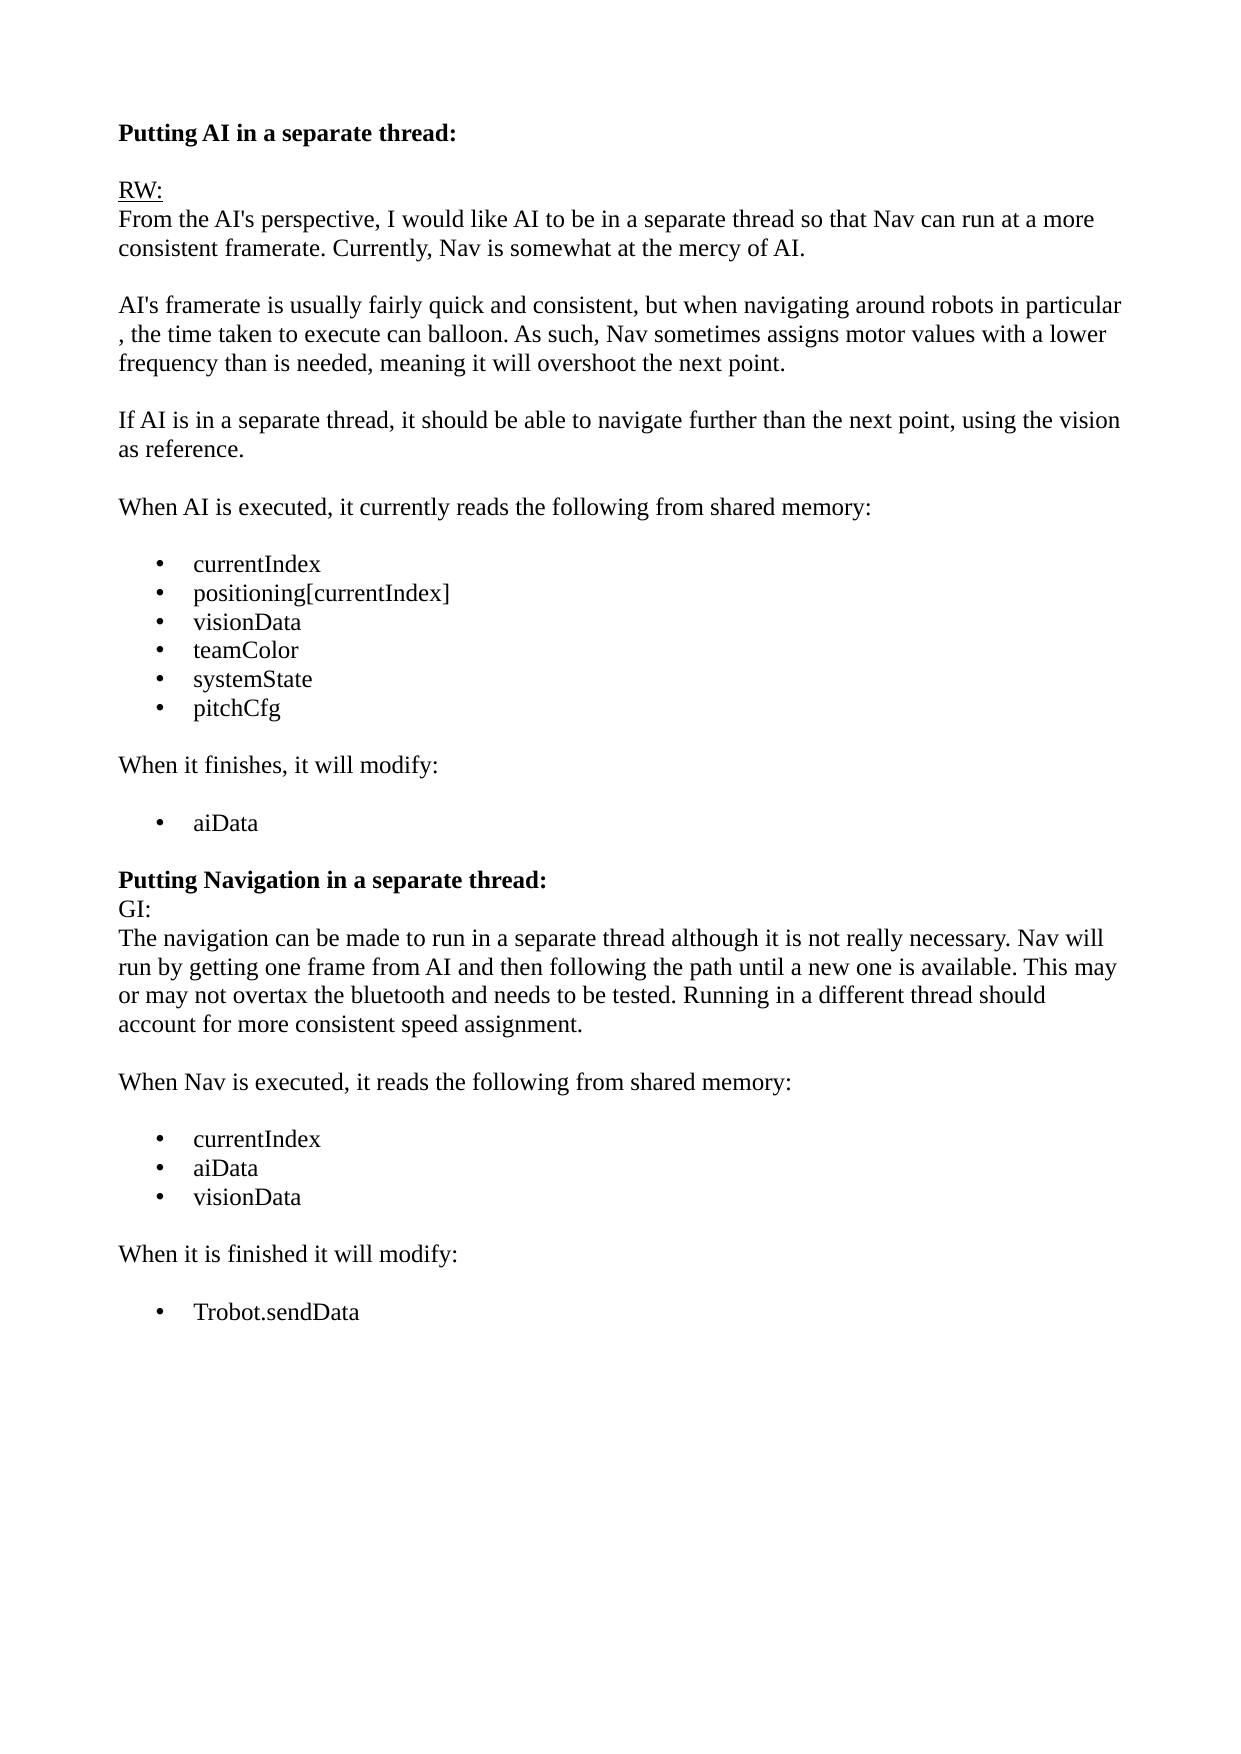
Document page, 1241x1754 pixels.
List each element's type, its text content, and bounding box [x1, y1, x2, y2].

list aiData [156, 1153, 1122, 1182]
list visionData [156, 1182, 1122, 1211]
text When Nav is executed, it reads the following from shared memory: [118, 1067, 1122, 1096]
text When it is finished it will modify: [118, 1239, 1122, 1268]
list aiData [156, 808, 1122, 837]
text When AI is executed, it currently reads the following from shared memory: [118, 492, 1122, 521]
text Putting Navigation in a separate thread: [118, 866, 1122, 894]
list pitchCfg [156, 693, 1122, 722]
list currentIndex [156, 1124, 1122, 1153]
text AI's framerate is usually fairly quick and consistent, but when navigating around robots in particular , the time taken to execute can balloon. As such, Nav sometimes assigns motor values with a lower frequency than is needed, meaning it will overshoot the next point. [118, 291, 1122, 377]
list positioning[currentIndex] [156, 578, 1122, 607]
list Trobot.sendData [156, 1297, 1122, 1326]
text The navigation can be made to run in a separate thread although it is not really necessary. Nav will run by getting one frame from AI and then following the path until a new one is available. This may or may not overtax the bluetooth and needs to be tested. Running in a different thread should account for more consistent speed assignment. [118, 923, 1122, 1038]
text RW: [118, 176, 1122, 204]
text GI: [118, 894, 1122, 923]
list systemState [156, 664, 1122, 693]
list visionData [156, 607, 1122, 636]
text If AI is in a separate thread, it should be able to navigate further than the next point, using the vision as reference. [118, 406, 1122, 463]
text Putting AI in a separate thread: [118, 118, 1122, 147]
list currentIndex [156, 549, 1122, 578]
list teamColor [156, 636, 1122, 664]
text From the AI's perspective, I would like AI to be in a separate thread so that Nav can run at a more consistent framerate. Currently, Nav is somewhat at the mercy of AI. [118, 204, 1122, 262]
text When it finishes, it will modify: [118, 751, 1122, 779]
